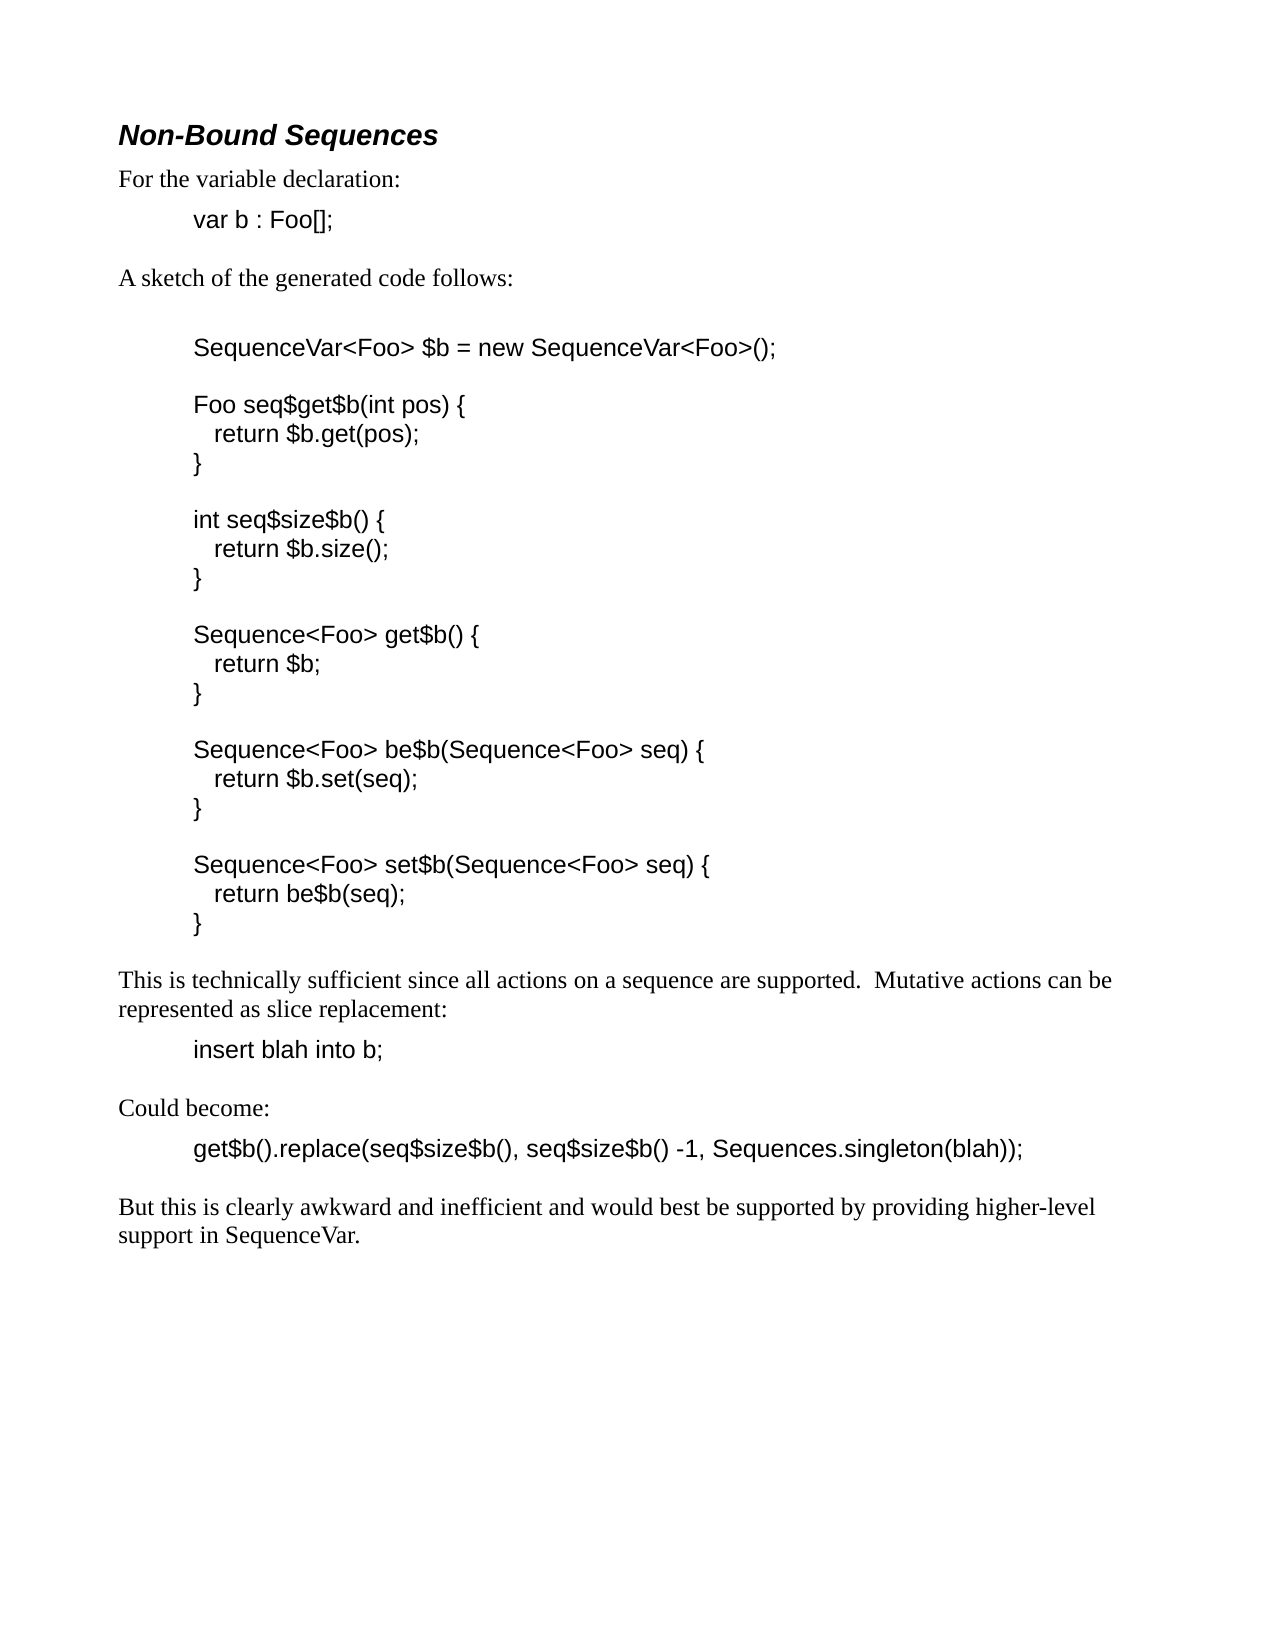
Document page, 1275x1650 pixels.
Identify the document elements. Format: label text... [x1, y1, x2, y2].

text get$b().replace(seq$size$b(), seq$size$b() -1, Sequences.singleton(blah)); [193, 1134, 1157, 1163]
text return $b.size(); [193, 534, 1157, 563]
subtitle Non-Bound Sequences [118, 118, 1157, 152]
text Sequence<Foo> be$b(Sequence<Foo> seq) { [193, 735, 1157, 764]
text This is technically sufficient since all actions on a sequence are supported. Mutative actions can be represented as slice replacement: [118, 965, 1157, 1023]
text return be$b(seq); [193, 879, 1157, 908]
text } [193, 678, 1157, 707]
text For the variable declaration: [118, 164, 1157, 193]
text SequenceVar<Foo> $b = new SequenceVar<Foo>(); [193, 333, 1157, 362]
text return $b.set(seq); [193, 764, 1157, 793]
text var b : Foo[]; [193, 205, 1157, 234]
text Sequence<Foo> set$b(Sequence<Foo> seq) { [193, 850, 1157, 879]
text Foo seq$get$b(int pos) { [193, 390, 1157, 419]
text } [193, 793, 1157, 822]
text Sequence<Foo> get$b() { [193, 620, 1157, 649]
text return $b; [193, 649, 1157, 678]
text return $b.get(pos); [193, 419, 1157, 448]
text } [193, 448, 1157, 477]
text int seq$size$b() { [193, 505, 1157, 534]
text A sketch of the generated code follows: [118, 263, 1157, 292]
text insert blah into b; [193, 1035, 1157, 1064]
text } [193, 908, 1157, 937]
text Could become: [118, 1093, 1157, 1122]
text But this is clearly awkward and inefficient and would best be supported by providing higher-level support in SequenceVar. [118, 1192, 1157, 1249]
text } [193, 563, 1157, 592]
